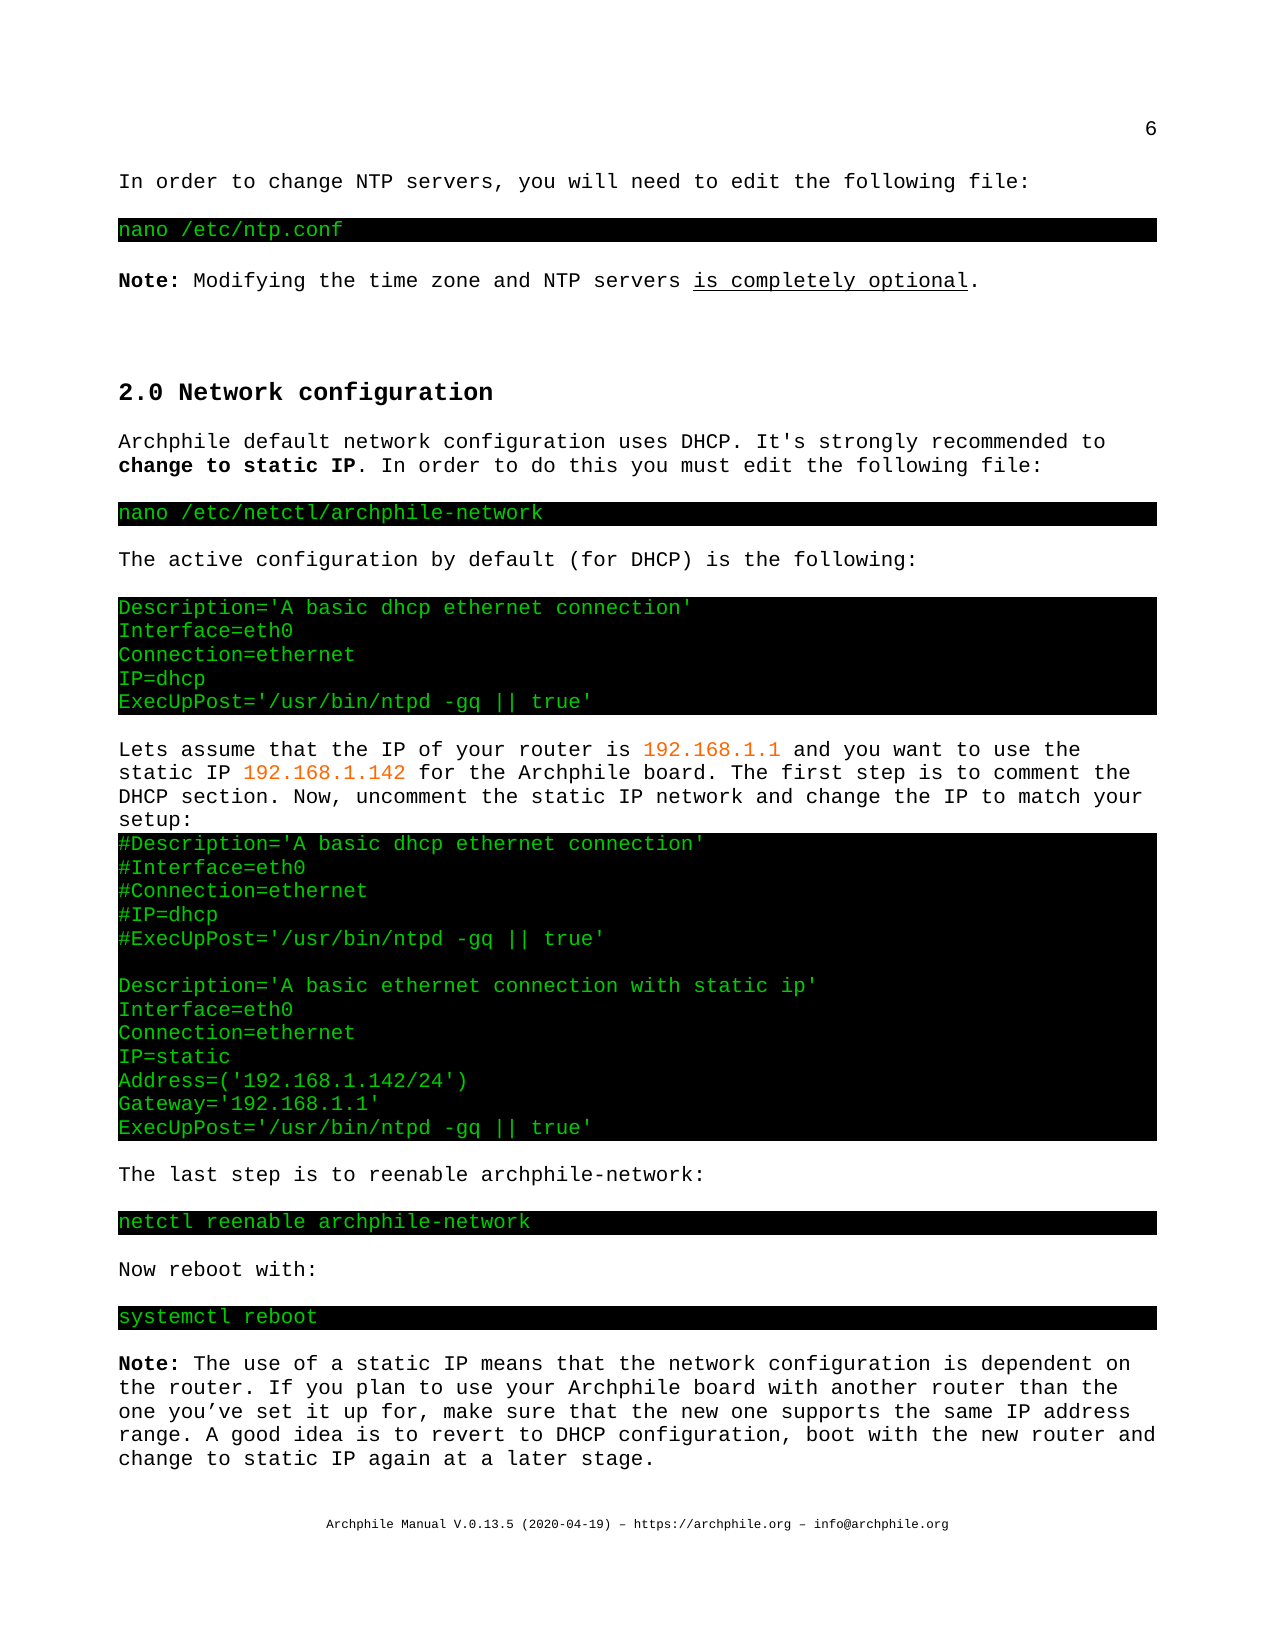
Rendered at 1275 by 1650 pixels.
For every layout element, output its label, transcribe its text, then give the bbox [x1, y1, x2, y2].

text #Description='A basic dhcp ethernet connection' [118, 833, 1157, 857]
text 2.0 Network configuration [118, 379, 1157, 407]
text IP=static [118, 1046, 1157, 1069]
text Gateway='192.168.1.1' [118, 1093, 1157, 1117]
text Note: The use of a static IP means that the network configuration is dependent on the router. If you plan to use your Archphile board with another router than the one you’ve set it up for, make sure that the new one supports the same IP address range. A good idea is to revert to DHCP configuration, boot with the new router and change to static IP again at a later stage. [118, 1353, 1157, 1472]
text Archphile default network configuration uses DHCP. It's strongly recommended to change to static IP. In order to do this you must edit the following file: [118, 431, 1157, 478]
text #Connection=ethernet [118, 880, 1157, 904]
text In order to change NTP servers, you will need to edit the following file: [118, 171, 1157, 195]
text The active configuration by default (for DHCP) is the following: [118, 549, 1157, 573]
text IP=dhcp [118, 668, 1157, 691]
text nano /etc/ntp.conf [118, 218, 1157, 242]
text nano /etc/netctl/archphile-network [118, 502, 1157, 526]
text Lets assume that the IP of your router is 192.168.1.1 and you want to use the static IP 192.168.1.142 for the Archphile board. The first step is to comment the DHCP section. Now, uncomment the static IP network and change the IP to match your setup: [118, 738, 1157, 833]
text Interface=eth0 [118, 999, 1157, 1022]
text Connection=ethernet [118, 1022, 1157, 1046]
text #Interface=eth0 [118, 857, 1157, 880]
text ExecUpPost='/usr/bin/ntpd -gq || true' [118, 1117, 1157, 1141]
text The last step is to reenable archphile-network: [118, 1164, 1157, 1188]
text ExecUpPost='/usr/bin/ntpd -gq || true' [118, 691, 1157, 715]
text Connection=ethernet [118, 644, 1157, 668]
text Description='A basic dhcp ethernet connection' [118, 597, 1157, 620]
text #IP=dhcp [118, 904, 1157, 928]
text Now reboot with: [118, 1259, 1157, 1282]
text Description='A basic ethernet connection with static ip' [118, 975, 1157, 999]
text Interface=eth0 [118, 620, 1157, 644]
text netctl reenable archphile-network [118, 1211, 1157, 1235]
text #ExecUpPost='/usr/bin/ntpd -gq || true' [118, 928, 1157, 951]
text systemctl reboot [118, 1306, 1157, 1330]
text Note: Modifying the time zone and NTP servers is completely optional. [118, 271, 1157, 294]
text Address=('192.168.1.142/24') [118, 1069, 1157, 1093]
